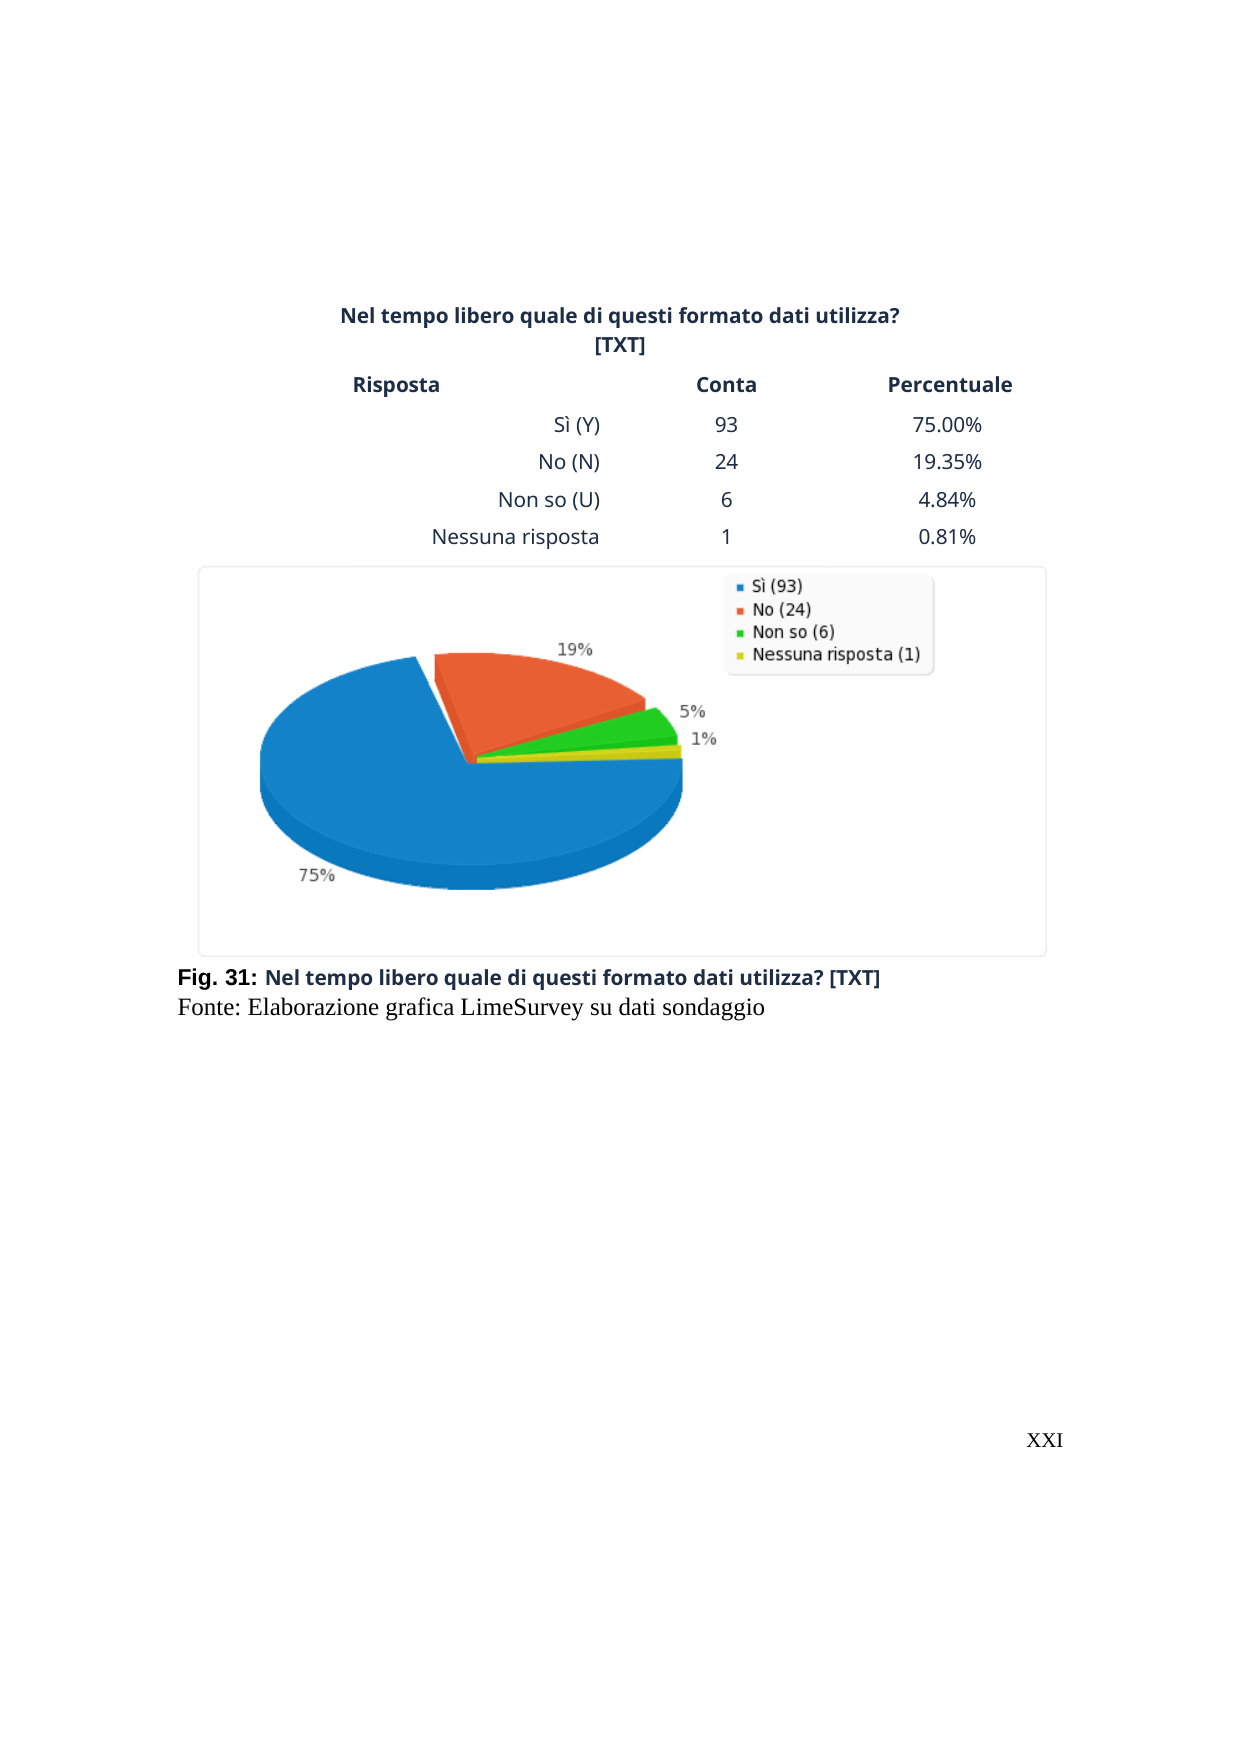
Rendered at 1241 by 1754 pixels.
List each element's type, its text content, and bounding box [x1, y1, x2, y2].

table_header Nel tempo libero quale di questi formato dati utilizza? [TXT] [177, 295, 1063, 364]
text Fonte: Elaborazione grafica LimeSurvey su dati sondaggio [177, 993, 1063, 1021]
table_cell Sì (Y) [177, 405, 615, 443]
table_cell 24 [615, 443, 837, 480]
table_cell 93 [615, 405, 837, 443]
table_cell Nessuna risposta [177, 518, 615, 555]
table_cell 4.84% [837, 480, 1063, 518]
table_cell [177, 555, 1063, 961]
table_cell 0.81% [837, 518, 1063, 555]
table_cell Percentuale [837, 364, 1063, 405]
table_cell Conta [615, 364, 837, 405]
table_cell No (N) [177, 443, 615, 480]
table_cell 19.35% [837, 443, 1063, 480]
table_cell Non so (U) [177, 480, 615, 518]
picture [192, 560, 1047, 957]
table_cell 1 [615, 518, 837, 555]
table_cell Risposta [177, 364, 615, 405]
table_cell 75.00% [837, 405, 1063, 443]
table_cell 6 [615, 480, 837, 518]
text Fig. 31: Nel tempo libero quale di questi formato dati utilizza? [TXT] [177, 963, 1063, 991]
